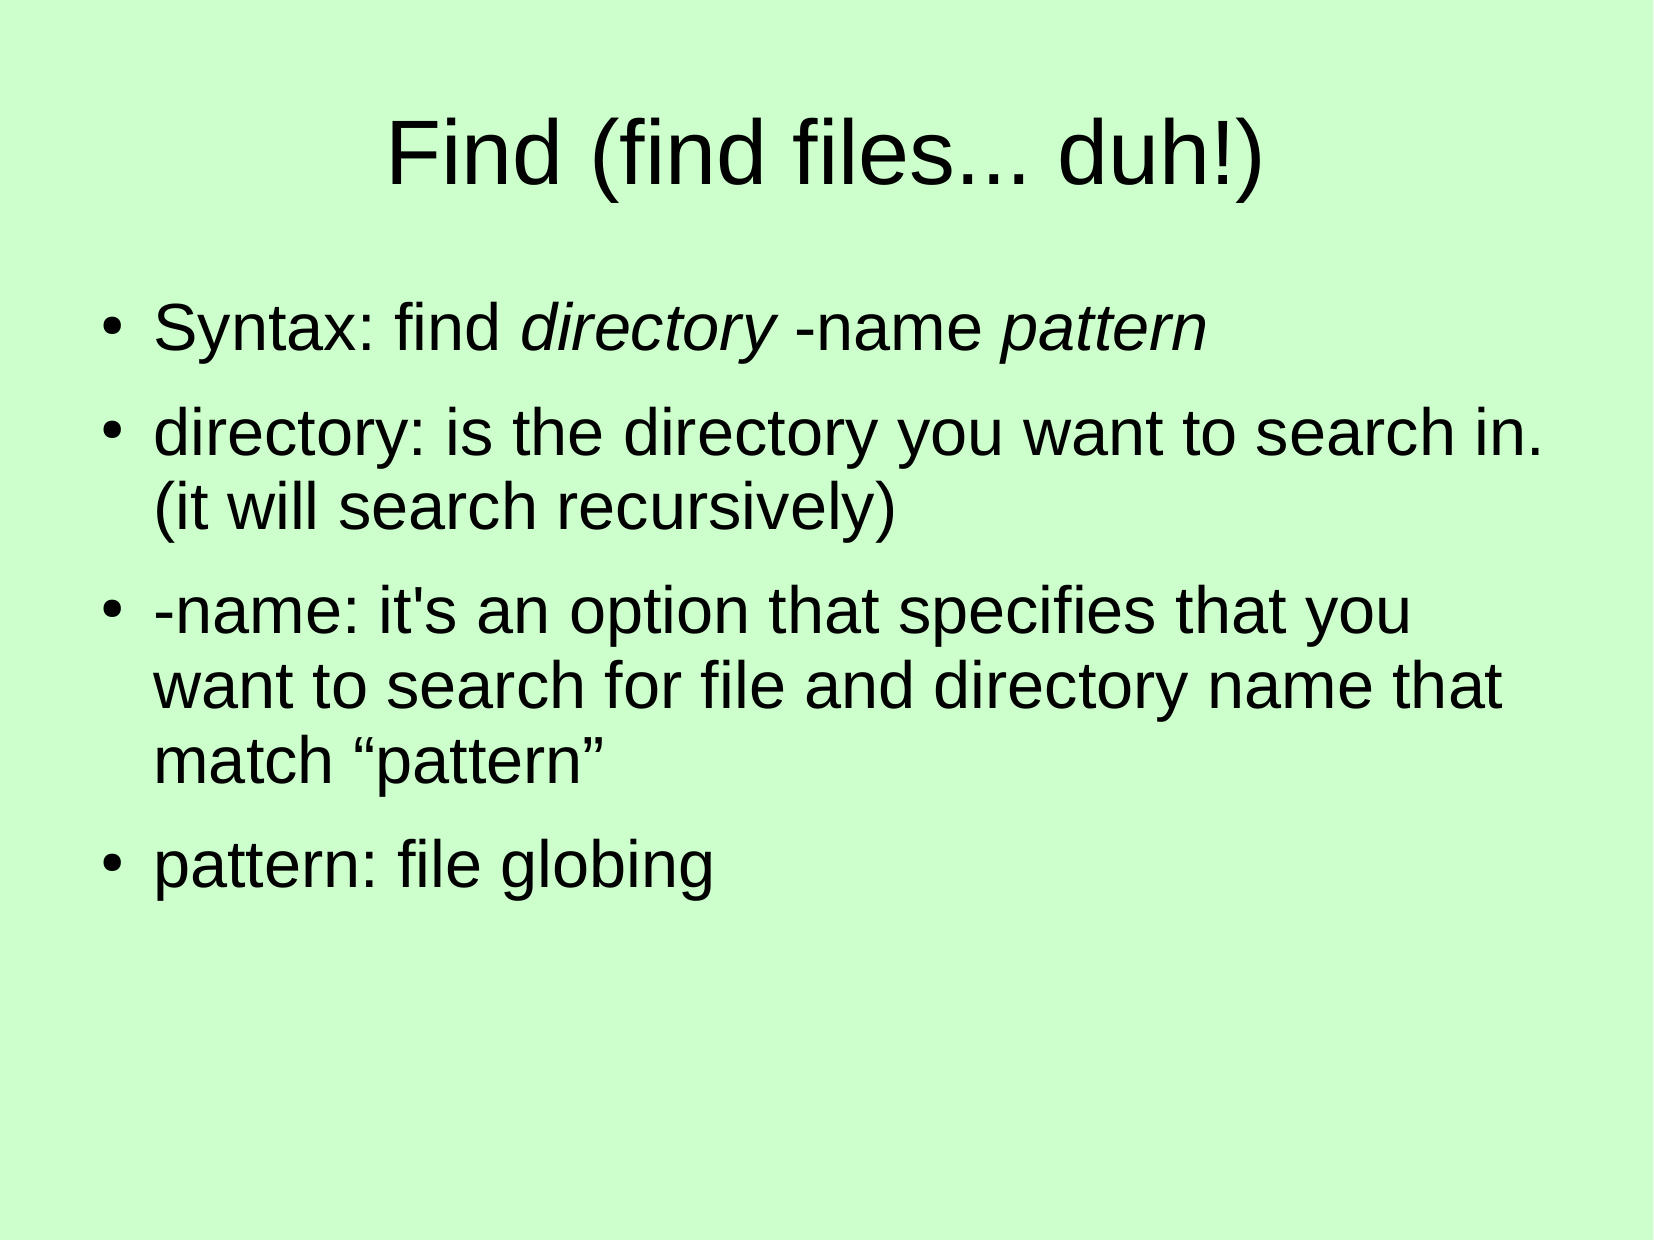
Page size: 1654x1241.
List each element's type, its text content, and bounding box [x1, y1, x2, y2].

list Syntax: find directory -name pattern directory: is the directory you want to search in. (it will search recursively) -name: it's an option that specifies that you want to search for file and directory name that match “pattern” pattern: file globing [82, 290, 1571, 1010]
title Find (find files... duh!) [82, 49, 1571, 257]
